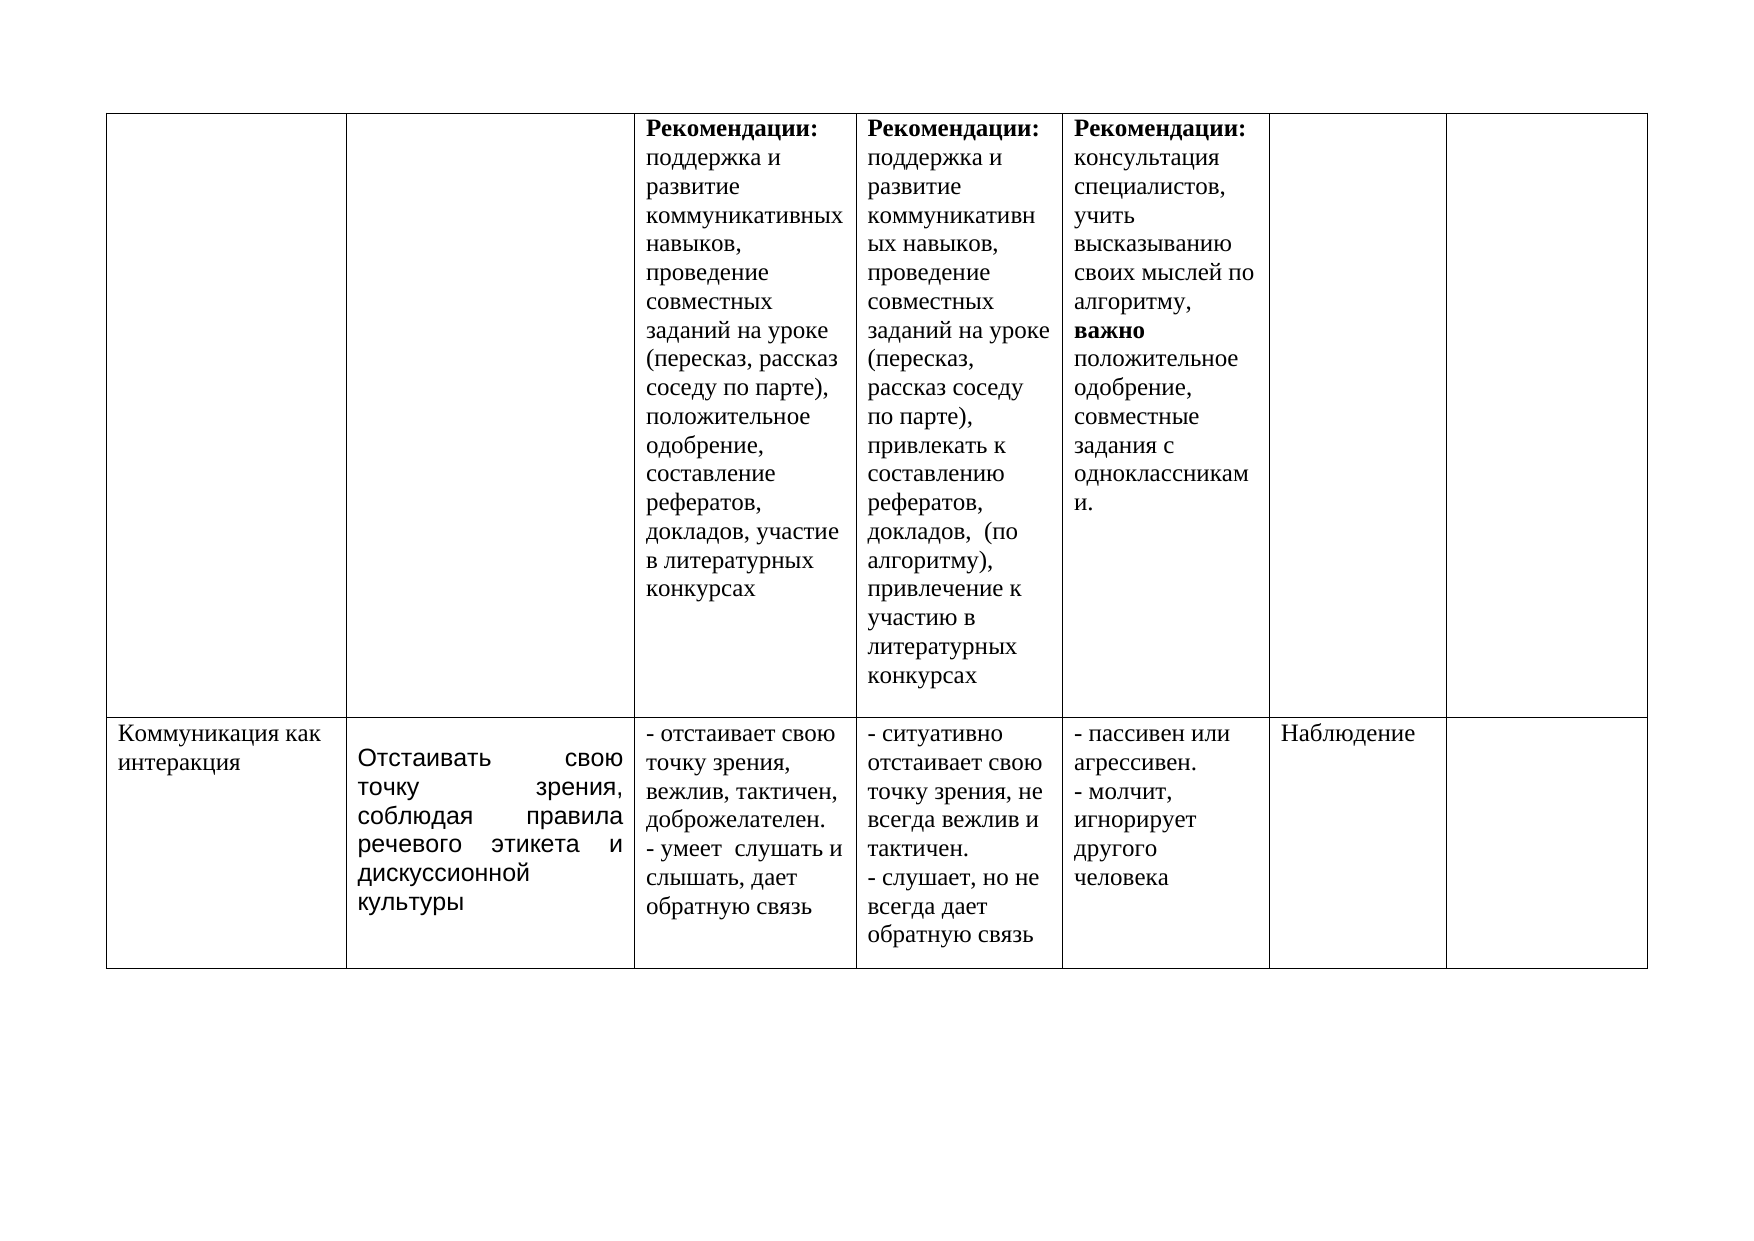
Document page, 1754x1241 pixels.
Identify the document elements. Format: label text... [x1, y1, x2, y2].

table_cell Наблюдение [1270, 718, 1446, 968]
table_cell - отстаивает свою точку зрения, вежлив, тактичен, доброжелателен. - умеет слушать и слышать, дает обратную связь [635, 718, 856, 968]
table_cell - пассивен или агрессивен. - молчит, игнорирует другого человека [1063, 718, 1269, 968]
table_cell Рекомендации: поддержка и развитие коммуникативных навыков, проведение совместных заданий на уроке (пересказ, рассказ соседу по парте), положительное одобрение, составление рефератов, докладов, участие в литературных конкурсах [635, 114, 856, 717]
table_cell [1447, 718, 1647, 968]
table_cell [107, 114, 346, 717]
table_cell - ситуативно отстаивает свою точку зрения, не всегда вежлив и тактичен. - слушает, но не всегда дает обратную связь [857, 718, 1062, 968]
table_cell Рекомендации: консультация специалистов, учить высказыванию своих мыслей по алгоритму, важно положительное одобрение, совместные задания с одноклассниками. [1063, 114, 1269, 717]
table_cell [1270, 114, 1446, 717]
table_cell [1447, 114, 1647, 717]
table_cell Рекомендации: поддержка и развитие коммуникативных навыков, проведение совместных заданий на уроке (пересказ, рассказ соседу по парте), привлекать к составлению рефератов, докладов, (по алгоритму), привлечение к участию в литературных конкурсах [857, 114, 1062, 717]
table_cell Отстаивать свою точку зрения, соблюдая правила речевого этикета и дискуссионной культуры [347, 718, 634, 968]
table_cell Коммуникация как интеракция [107, 718, 346, 968]
table_cell [347, 114, 634, 717]
